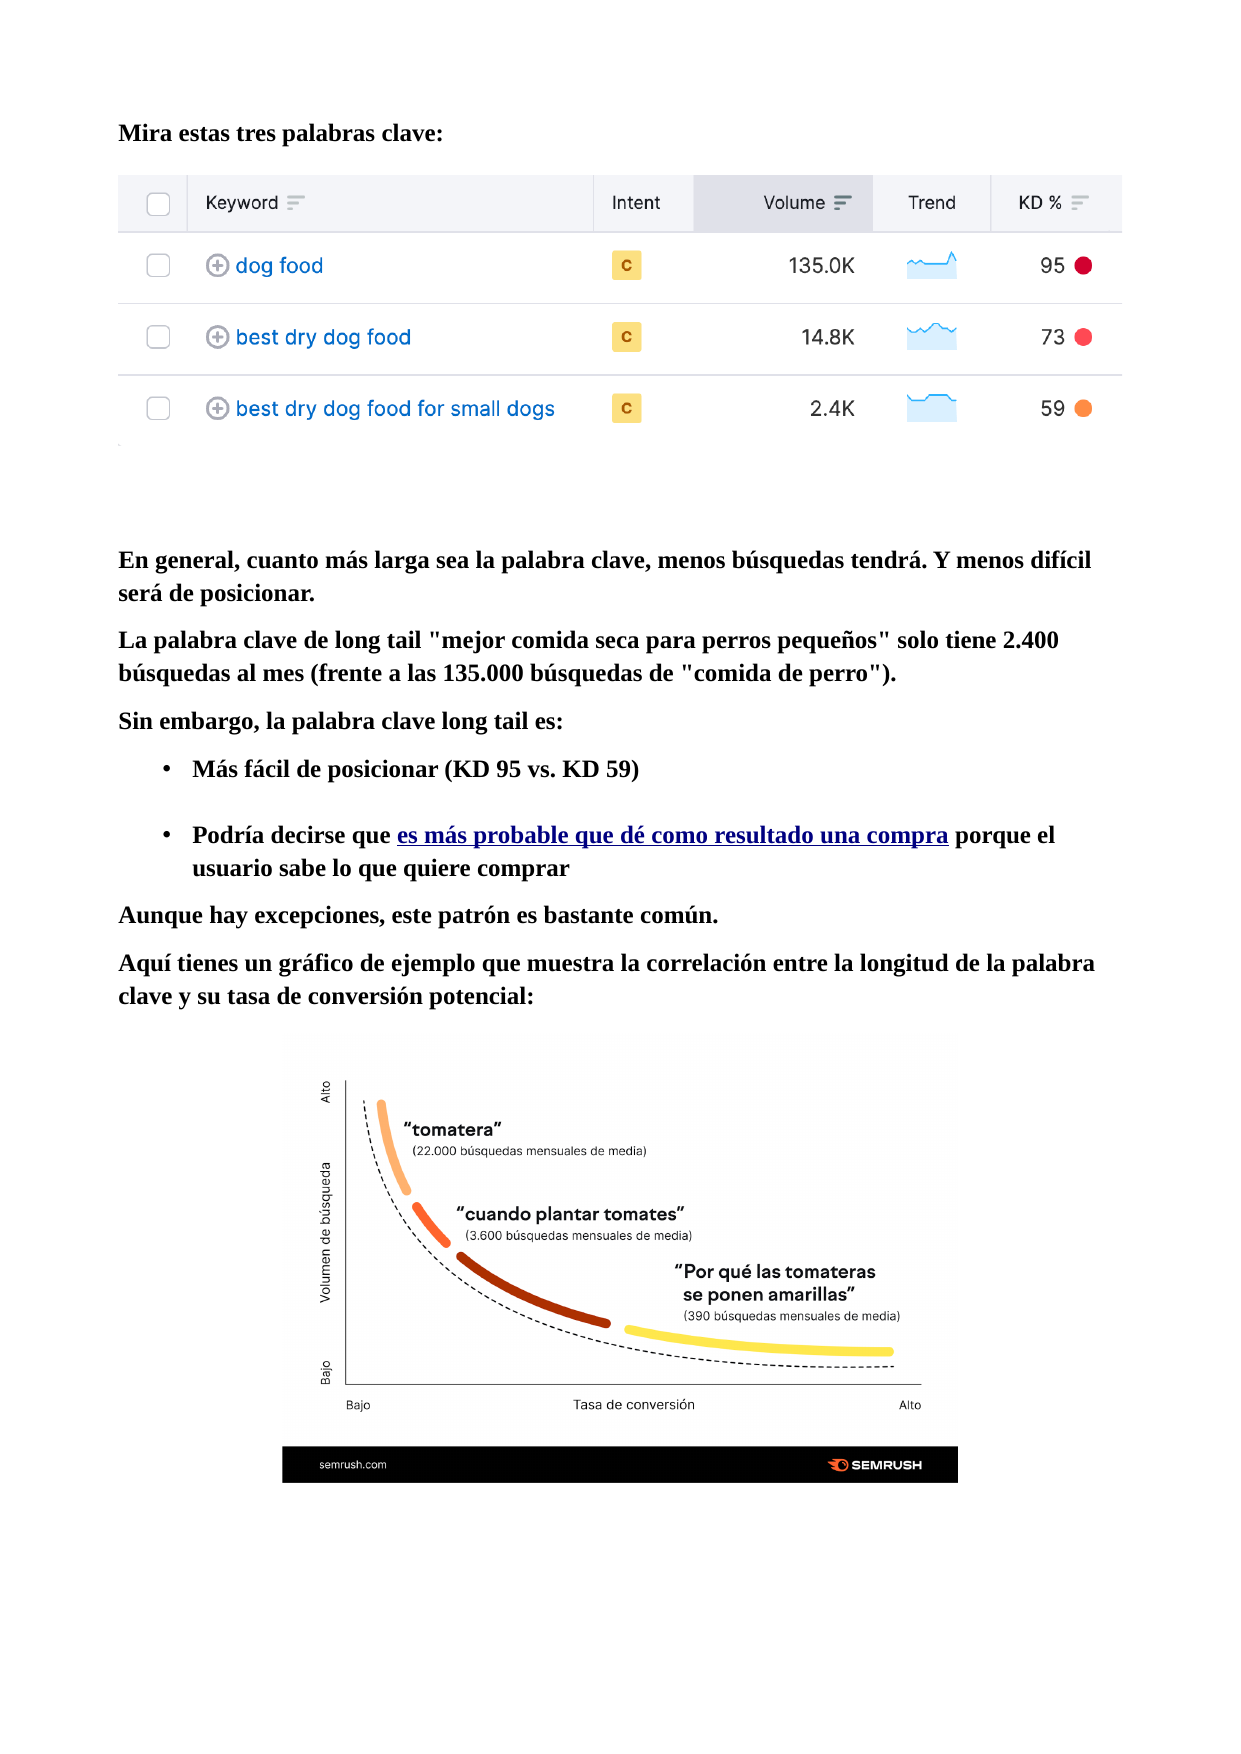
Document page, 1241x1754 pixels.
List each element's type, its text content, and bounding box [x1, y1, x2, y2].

list Podría decirse que es más probable que dé como resultado una compra porque el usuario sabe lo que quiere comprar [162, 820, 1122, 881]
text Sin embargo, la palabra clave long tail es: [118, 706, 1122, 735]
text Mira estas tres palabras clave: [118, 118, 1122, 147]
text Aunque hay excepciones, este patrón es bastante común. [118, 900, 1122, 929]
picture [118, 175, 1123, 446]
picture [282, 1033, 958, 1483]
text En general, cuanto más larga sea la palabra clave, menos búsquedas tendrá. Y menos difícil será de posicionar. [118, 545, 1122, 607]
text La palabra clave de long tail "mejor comida seca para perros pequeños" solo tiene 2.400 búsquedas al mes (frente a las 135.000 búsquedas de "comida de perro"). [118, 625, 1122, 687]
text Aquí tienes un gráfico de ejemplo que muestra la correlación entre la longitud de la palabra clave y su tasa de conversión potencial: [118, 948, 1122, 1010]
list Más fácil de posicionar (KD 95 vs. KD 59) [162, 754, 1122, 782]
